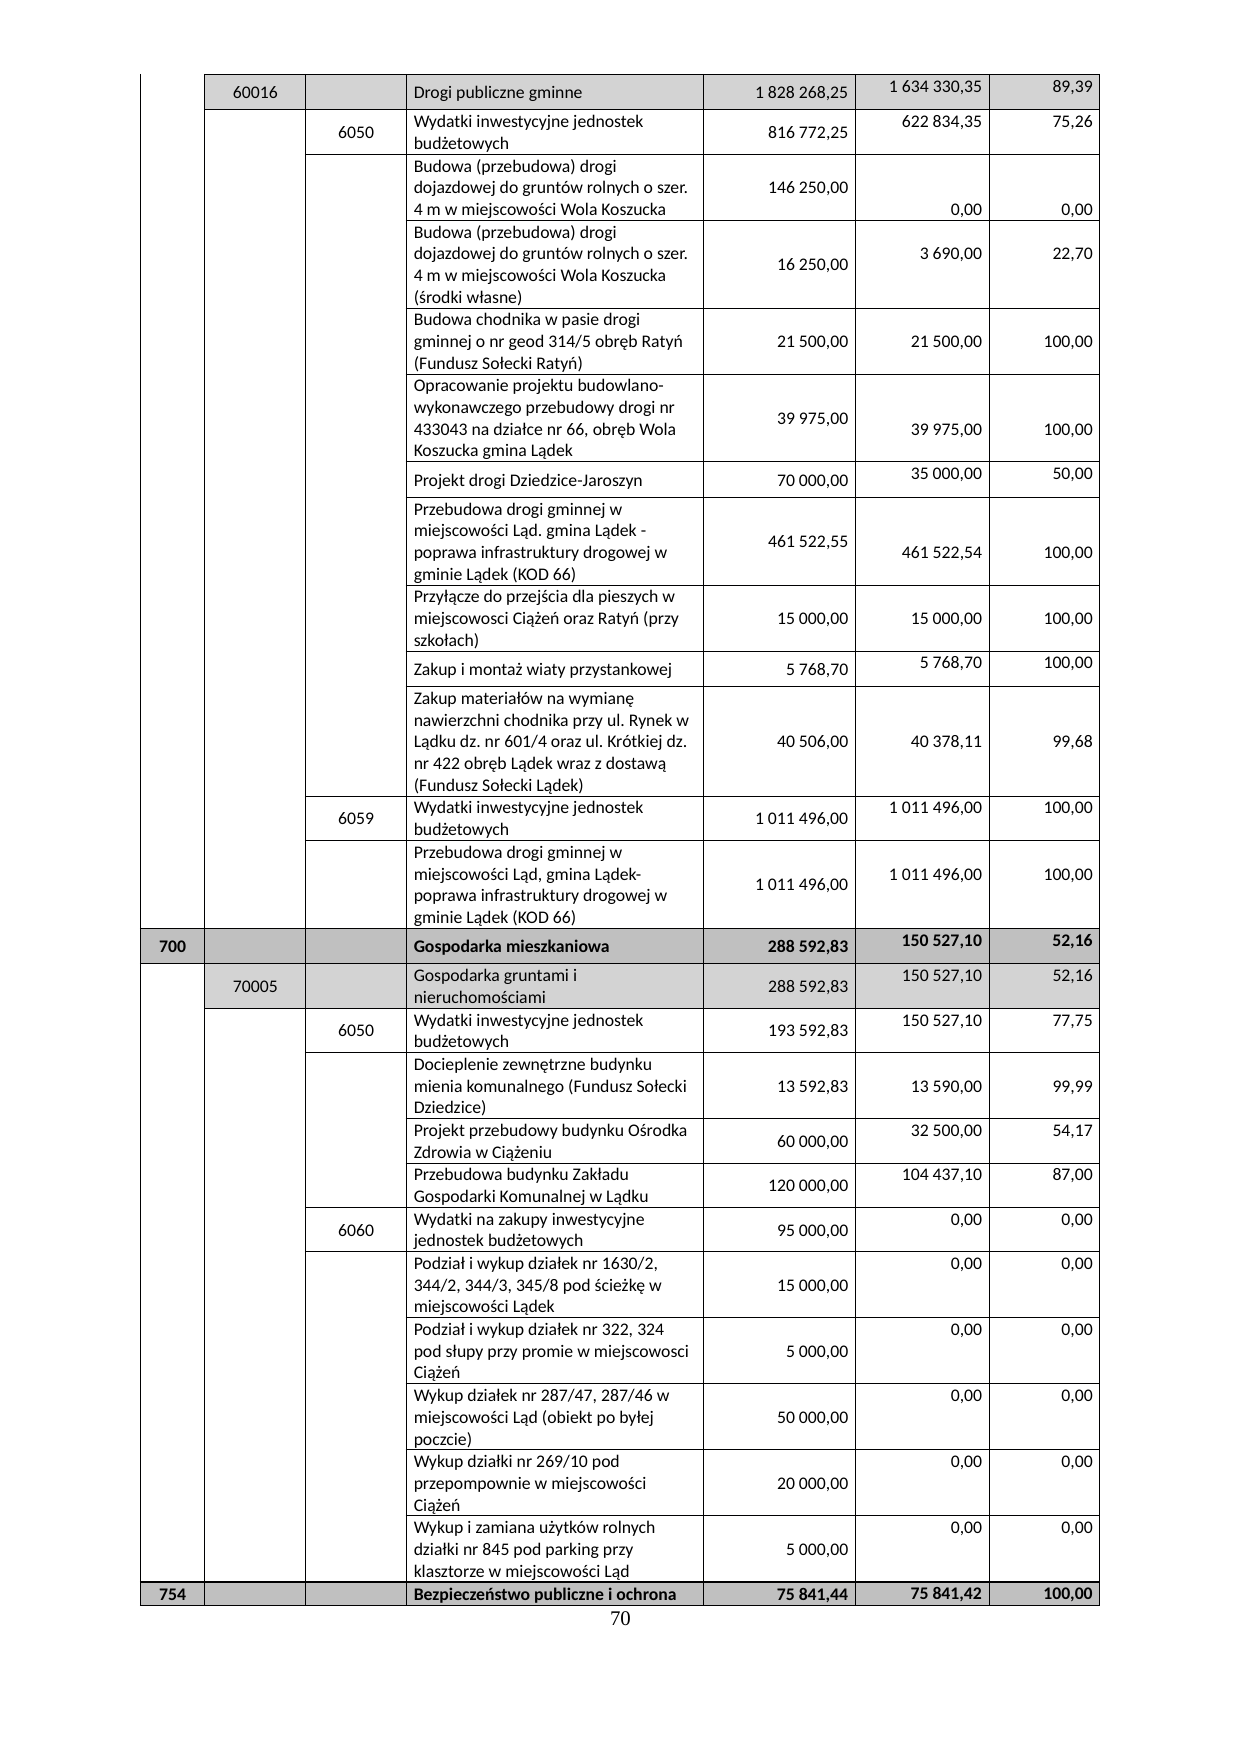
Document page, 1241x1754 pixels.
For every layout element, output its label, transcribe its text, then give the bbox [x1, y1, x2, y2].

table_cell 150 527,10 [856, 929, 989, 963]
table_cell 0,00 [856, 155, 989, 220]
table_cell Opracowanie projektu budowlano-wykonawczego przebudowy drogi nr 433043 na działce nr 66, obręb Wola Koszucka gmina Lądek [407, 375, 703, 461]
table_cell Zakup materiałów na wymianę nawierzchni chodnika przy ul. Rynek w Lądku dz. nr 601/4 oraz ul. Krótkiej dz. nr 422 obręb Lądek wraz z dostawą (Fundusz Sołecki Lądek) [407, 687, 703, 796]
table_cell [306, 651, 406, 686]
table_cell 754 [141, 1583, 204, 1605]
table_cell 5 768,70 [856, 652, 989, 686]
table_cell Wykup działki nr 269/10 pod przepompownie w miejscowości Ciążeń [407, 1450, 703, 1515]
table_cell [205, 1515, 305, 1581]
table_cell 6050 [306, 110, 406, 154]
table_cell 0,00 [856, 1252, 989, 1317]
table_cell [141, 1383, 204, 1449]
table_cell 0,00 [990, 155, 1099, 220]
table_cell 100,00 [990, 498, 1099, 584]
table_cell 60016 [205, 75, 305, 109]
table_cell 75 841,44 [704, 1583, 855, 1605]
table_cell [205, 461, 305, 497]
table_cell 60 000,00 [704, 1119, 855, 1162]
table_cell 40 378,11 [856, 687, 989, 796]
table_cell 0,00 [990, 1384, 1099, 1449]
table_cell 5 000,00 [704, 1318, 855, 1383]
table_cell 1 634 330,35 [856, 75, 989, 109]
table_cell [306, 461, 406, 497]
table_cell [205, 1163, 305, 1207]
table_cell 5 768,70 [704, 652, 855, 686]
table_cell [205, 686, 305, 796]
table_cell [205, 1383, 305, 1449]
table_cell Gospodarka mieszkaniowa [407, 929, 703, 963]
table_cell Zakup i montaż wiaty przystankowej [407, 652, 703, 686]
table_cell 89,39 [990, 75, 1099, 109]
table_cell [306, 374, 406, 461]
table_cell 100,00 [990, 1583, 1099, 1605]
table_cell 5 000,00 [704, 1516, 855, 1581]
table_cell Drogi publiczne gminne [407, 75, 703, 109]
table_cell 0,00 [990, 1318, 1099, 1383]
table_cell Budowa chodnika w pasie drogi gminnej o nr geod 314/5 obręb Ratyń (Fundusz Sołecki Ratyń) [407, 309, 703, 373]
table_cell [205, 220, 305, 307]
table_cell Wydatki inwestycyjne jednostek budżetowych [407, 1009, 703, 1052]
table_cell Wydatki inwestycyjne jednostek budżetowych [407, 110, 703, 154]
table_cell 0,00 [856, 1208, 989, 1251]
table_cell [141, 109, 204, 154]
table_cell Przebudowa drogi gminnej w miejscowości Ląd. gmina Lądek - poprawa infrastruktury drogowej w gminie Lądek (KOD 66) [407, 498, 703, 584]
table_cell 32 500,00 [856, 1119, 989, 1162]
table_cell [306, 1252, 406, 1317]
table_cell [205, 374, 305, 461]
table_cell [306, 1449, 406, 1515]
table_cell 6050 [306, 1009, 406, 1052]
table_cell 0,00 [856, 1384, 989, 1449]
table_cell Wykup działek nr 287/47, 287/46 w miejscowości Ląd (obiekt po byłej poczcie) [407, 1384, 703, 1449]
table_cell 0,00 [856, 1450, 989, 1515]
table_cell [141, 220, 204, 307]
table_cell 100,00 [990, 309, 1099, 373]
table_cell 288 592,83 [704, 929, 855, 963]
table_cell 100,00 [990, 375, 1099, 461]
table_cell [141, 308, 204, 373]
table_cell [141, 964, 204, 1008]
table_cell [306, 841, 406, 928]
table_cell 104 437,10 [856, 1164, 989, 1207]
table_cell 13 590,00 [856, 1053, 989, 1118]
table_cell 75,26 [990, 110, 1099, 154]
table_cell Podział i wykup działek nr 1630/2, 344/2, 344/3, 345/8 pod ścieżkę w miejscowości Lądek [407, 1252, 703, 1317]
table_cell 100,00 [990, 797, 1099, 840]
table_cell 95 000,00 [704, 1208, 855, 1251]
table_cell 622 834,35 [856, 110, 989, 154]
table_cell 87,00 [990, 1164, 1099, 1207]
table_cell [141, 74, 204, 109]
table_cell 20 000,00 [704, 1450, 855, 1515]
table_cell Przyłącze do przejścia dla pieszych w miejscowosci Ciążeń oraz Ratyń (przy szkołach) [407, 586, 703, 651]
table_cell [306, 1317, 406, 1383]
table_cell [141, 1317, 204, 1383]
table_cell 0,00 [856, 1516, 989, 1581]
table_cell [306, 1515, 406, 1581]
table_cell Budowa (przebudowa) drogi dojazdowej do gruntów rolnych o szer. 4 m w miejscowości Wola Koszucka (środki własne) [407, 221, 703, 307]
table_cell Bezpieczeństwo publiczne i ochrona [407, 1583, 703, 1605]
table_cell [141, 1207, 204, 1251]
table_cell 21 500,00 [704, 309, 855, 373]
table_cell Projekt przebudowy budynku Ośrodka Zdrowia w Ciążeniu [407, 1119, 703, 1162]
table_cell 461 522,54 [856, 498, 989, 584]
table_cell 40 506,00 [704, 687, 855, 796]
table_cell [141, 154, 204, 220]
table_cell [141, 497, 204, 584]
table_cell [205, 1251, 305, 1317]
table_cell 1 011 496,00 [704, 841, 855, 928]
table_cell [141, 651, 204, 686]
table_cell Gospodarka gruntami i nieruchomościami [407, 964, 703, 1008]
table_cell 816 772,25 [704, 110, 855, 154]
table_cell Docieplenie zewnętrzne budynku mienia komunalnego (Fundusz Sołecki Dziedzice) [407, 1053, 703, 1118]
table_cell Wydatki inwestycyjne jednostek budżetowych [407, 797, 703, 840]
table_cell [205, 796, 305, 840]
table_cell 50 000,00 [704, 1384, 855, 1449]
table_cell 99,99 [990, 1053, 1099, 1118]
table_cell 21 500,00 [856, 309, 989, 373]
table_cell [141, 461, 204, 497]
table_cell 100,00 [990, 652, 1099, 686]
table_cell [205, 929, 305, 963]
table_cell [205, 1052, 305, 1118]
table_cell [141, 796, 204, 840]
table_cell [141, 1163, 204, 1207]
table_cell 146 250,00 [704, 155, 855, 220]
table_cell 3 690,00 [856, 221, 989, 307]
table_cell [306, 964, 406, 1008]
table_cell 150 527,10 [856, 964, 989, 1008]
table_cell 0,00 [990, 1208, 1099, 1251]
table_cell 6060 [306, 1208, 406, 1251]
table_cell 16 250,00 [704, 221, 855, 307]
table_cell 150 527,10 [856, 1009, 989, 1052]
table_cell [205, 154, 305, 220]
table_cell [141, 585, 204, 651]
table_cell [306, 308, 406, 373]
table_cell 0,00 [990, 1252, 1099, 1317]
table_cell 700 [141, 929, 204, 963]
table_cell 54,17 [990, 1119, 1099, 1162]
table_cell 39 975,00 [704, 375, 855, 461]
table_cell [306, 929, 406, 963]
table_cell [306, 1163, 406, 1207]
table_cell [306, 220, 406, 307]
table_cell [205, 651, 305, 686]
table_cell 1 828 268,25 [704, 75, 855, 109]
table_cell Wykup i zamiana użytków rolnych działki nr 845 pod parking przy klasztorze w miejscowości Ląd [407, 1516, 703, 1581]
table_cell [141, 1052, 204, 1118]
table_cell 1 011 496,00 [704, 797, 855, 840]
table_cell 100,00 [990, 841, 1099, 928]
table_cell 52,16 [990, 964, 1099, 1008]
table_cell [205, 1449, 305, 1515]
table_cell [205, 1009, 305, 1052]
table_cell 15 000,00 [704, 1252, 855, 1317]
table_cell [141, 1118, 204, 1162]
table_cell 120 000,00 [704, 1164, 855, 1207]
table_cell 193 592,83 [704, 1009, 855, 1052]
table_cell [306, 1118, 406, 1162]
table_cell 1 011 496,00 [856, 797, 989, 840]
table_cell 15 000,00 [856, 586, 989, 651]
table_cell 99,68 [990, 687, 1099, 796]
table_cell 39 975,00 [856, 375, 989, 461]
table_cell Podział i wykup działek nr 322, 324 pod słupy przy promie w miejscowosci Ciążeń [407, 1318, 703, 1383]
table_cell 288 592,83 [704, 964, 855, 1008]
table_cell 22,70 [990, 221, 1099, 307]
table_cell [141, 1449, 204, 1515]
table_cell [205, 1317, 305, 1383]
table_cell [306, 1053, 406, 1118]
table_cell 52,16 [990, 929, 1099, 963]
table_cell Przebudowa budynku Zakładu Gospodarki Komunalnej w Lądku [407, 1164, 703, 1207]
table_cell 70005 [205, 964, 305, 1008]
table_cell [306, 585, 406, 651]
table_cell 1 011 496,00 [856, 841, 989, 928]
table_cell [306, 75, 406, 109]
table_cell 6059 [306, 797, 406, 840]
table_cell Przebudowa drogi gminnej w miejscowości Ląd, gmina Lądek-poprawa infrastruktury drogowej w gminie Lądek (KOD 66) [407, 841, 703, 928]
table_cell 461 522,55 [704, 498, 855, 584]
table_cell [205, 1583, 305, 1605]
table_cell [205, 110, 305, 154]
table_cell [306, 686, 406, 796]
table_cell [141, 1515, 204, 1581]
table_cell [306, 497, 406, 584]
table_cell [205, 1118, 305, 1162]
table_cell [306, 155, 406, 220]
table_cell [141, 374, 204, 461]
table_cell 13 592,83 [704, 1053, 855, 1118]
table_cell [141, 1251, 204, 1317]
table_cell 15 000,00 [704, 586, 855, 651]
table_cell Projekt drogi Dziedzice-Jaroszyn [407, 462, 703, 497]
table_cell Wydatki na zakupy inwestycyjne jednostek budżetowych [407, 1208, 703, 1251]
table_cell [141, 1008, 204, 1052]
table_cell 0,00 [990, 1516, 1099, 1581]
table_cell 100,00 [990, 586, 1099, 651]
table_cell 35 000,00 [856, 462, 989, 497]
table_cell 70 000,00 [704, 462, 855, 497]
table_cell 50,00 [990, 462, 1099, 497]
table_cell [205, 585, 305, 651]
table_cell [205, 497, 305, 584]
table_cell [141, 840, 204, 928]
table_cell [306, 1383, 406, 1449]
table_cell [306, 1583, 406, 1605]
table_cell 77,75 [990, 1009, 1099, 1052]
table_cell Budowa (przebudowa) drogi dojazdowej do gruntów rolnych o szer. 4 m w miejscowości Wola Koszucka [407, 155, 703, 220]
table_cell [205, 840, 305, 928]
table_cell 0,00 [990, 1450, 1099, 1515]
table_cell [141, 686, 204, 796]
table_cell [205, 1207, 305, 1251]
table_cell 75 841,42 [856, 1583, 989, 1605]
table_cell 0,00 [856, 1318, 989, 1383]
table_cell [205, 308, 305, 373]
